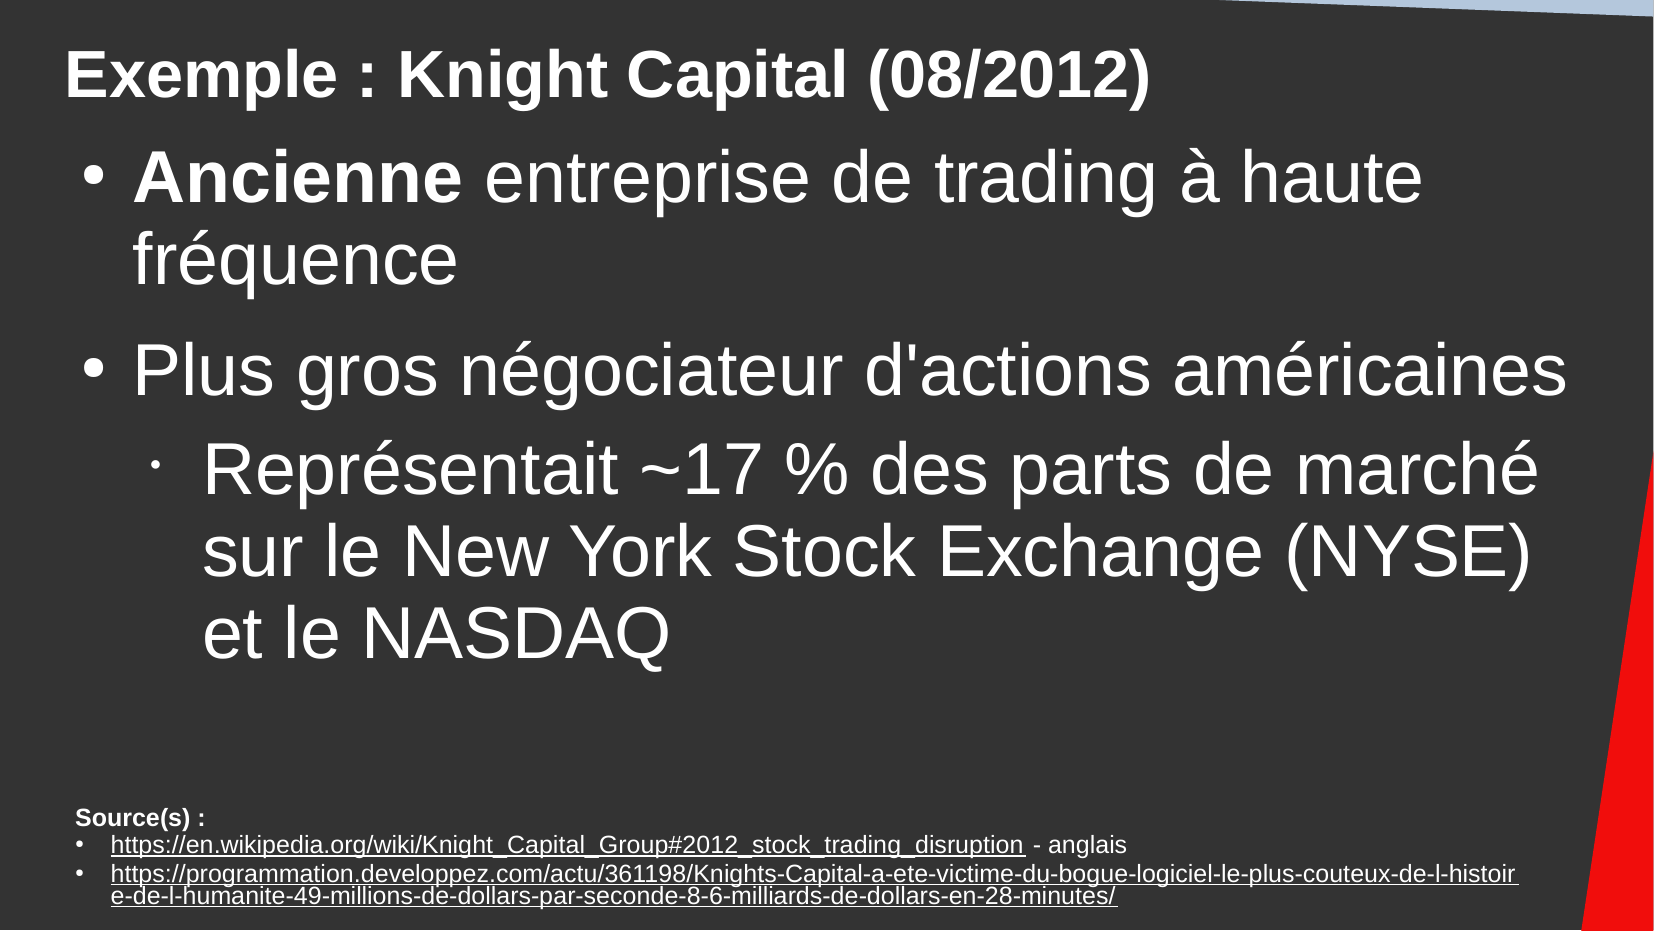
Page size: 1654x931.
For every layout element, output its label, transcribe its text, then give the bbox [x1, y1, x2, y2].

text_box [1219, 0, 1654, 17]
title Exemple : Knight Capital (08/2012) [64, 37, 1388, 115]
text_box [1581, 447, 1654, 931]
list Ancienne entreprise de trading à haute fréquence Plus gros négociateur d'actions américaines Représentait ~17 % des parts de marché sur le New York Stock Exchange (NYSE) et le NASDAQ [63, 135, 1577, 709]
text_box Source(s) : https://en.wikipedia.org/wiki/Knight_Capital_Group#2012_stock_trading_disruption - anglais https://programmation.developpez.com/actu/361198/Knights-Capital-a-ete-victime-du-bogue-logiciel-le-plus-couteux-de-l-histoire-de-l-humanite-49-millions-de-dollars-par-seconde-8-6-milliards-de-dollars-en-28-minutes/ [60, 785, 1546, 895]
